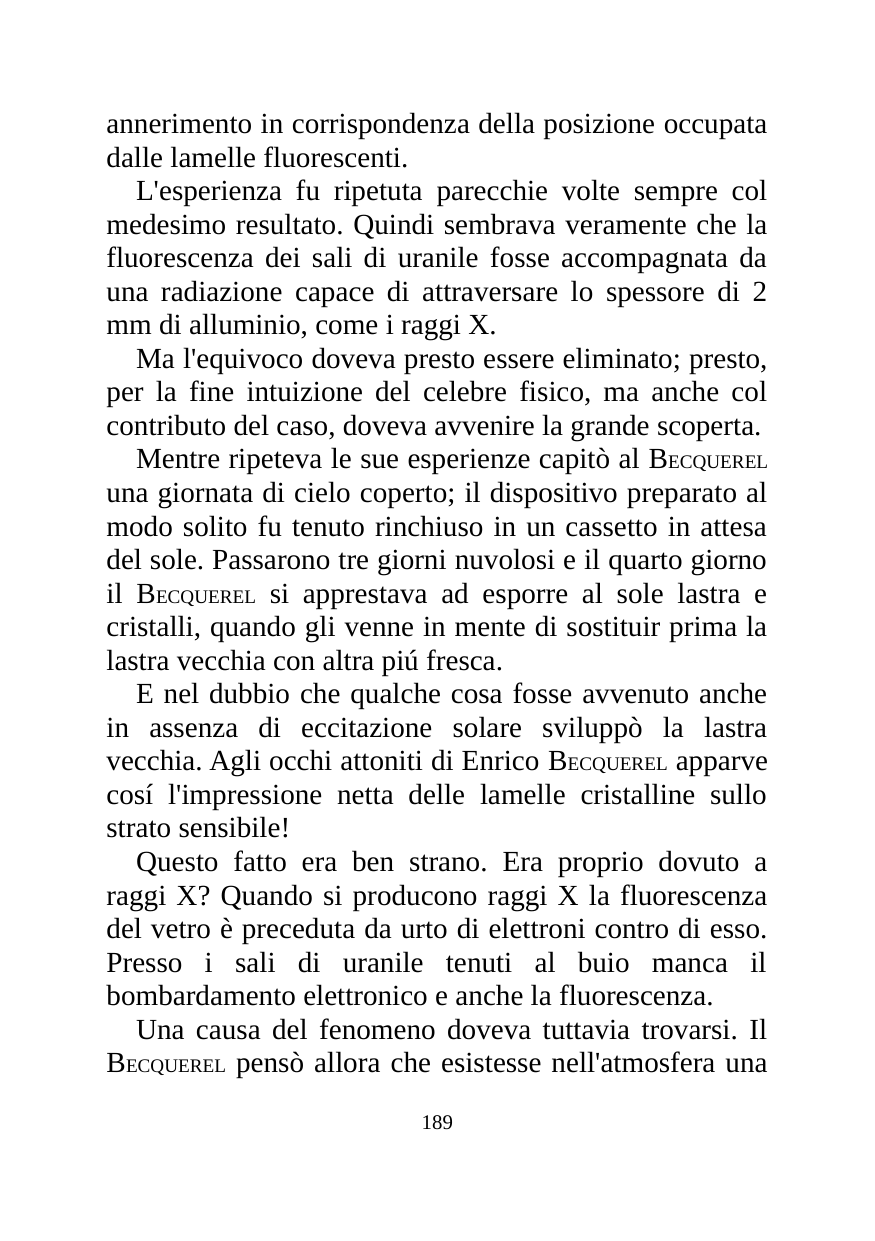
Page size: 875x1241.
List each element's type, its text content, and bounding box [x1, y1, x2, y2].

text Una causa del fenomeno doveva tuttavia trovarsi. Il Becquerel pensò allora che esistesse nell'atmosfera una [106, 1012, 768, 1079]
text annerimento in corrispondenza della posizione occupata dalle lamelle fluorescenti. [106, 106, 768, 173]
text Ma l'equivoco doveva presto essere eliminato; presto, per la fine intuizione del celebre fisico, ma anche col contributo del caso, doveva avvenire la grande scoperta. [106, 341, 768, 442]
text L'esperienza fu ripetuta parecchie volte sempre col medesimo resultato. Quindi sembrava veramente che la fluorescenza dei sali di uranile fosse accompagnata da una radiazione capace di attraversare lo spessore di 2 mm di alluminio, come i raggi X. [106, 173, 768, 341]
text Questo fatto era ben strano. Era proprio dovuto a raggi X? Quando si producono raggi X la fluorescenza del vetro è preceduta da urto di elettroni contro di esso. Presso i sali di uranile tenuti al buio manca il bombardamento elettronico e anche la fluorescenza. [106, 844, 768, 1012]
text E nel dubbio che qualche cosa fosse avvenuto anche in assenza di eccitazione solare sviluppò la lastra vecchia. Agli occhi attoniti di Enrico Becquerel apparve cosí l'impressione netta delle lamelle cristalline sullo strato sensibile! [106, 676, 768, 844]
text Mentre ripeteva le sue esperienze capitò al Becquerel una giornata di cielo coperto; il dispositivo preparato al modo solito fu tenuto rinchiuso in un cassetto in attesa del sole. Passarono tre giorni nuvolosi e il quarto giorno il Becquerel si apprestava ad esporre al sole lastra e cristalli, quando gli venne in mente di sostituir prima la lastra vecchia con altra piú fresca. [106, 442, 768, 676]
